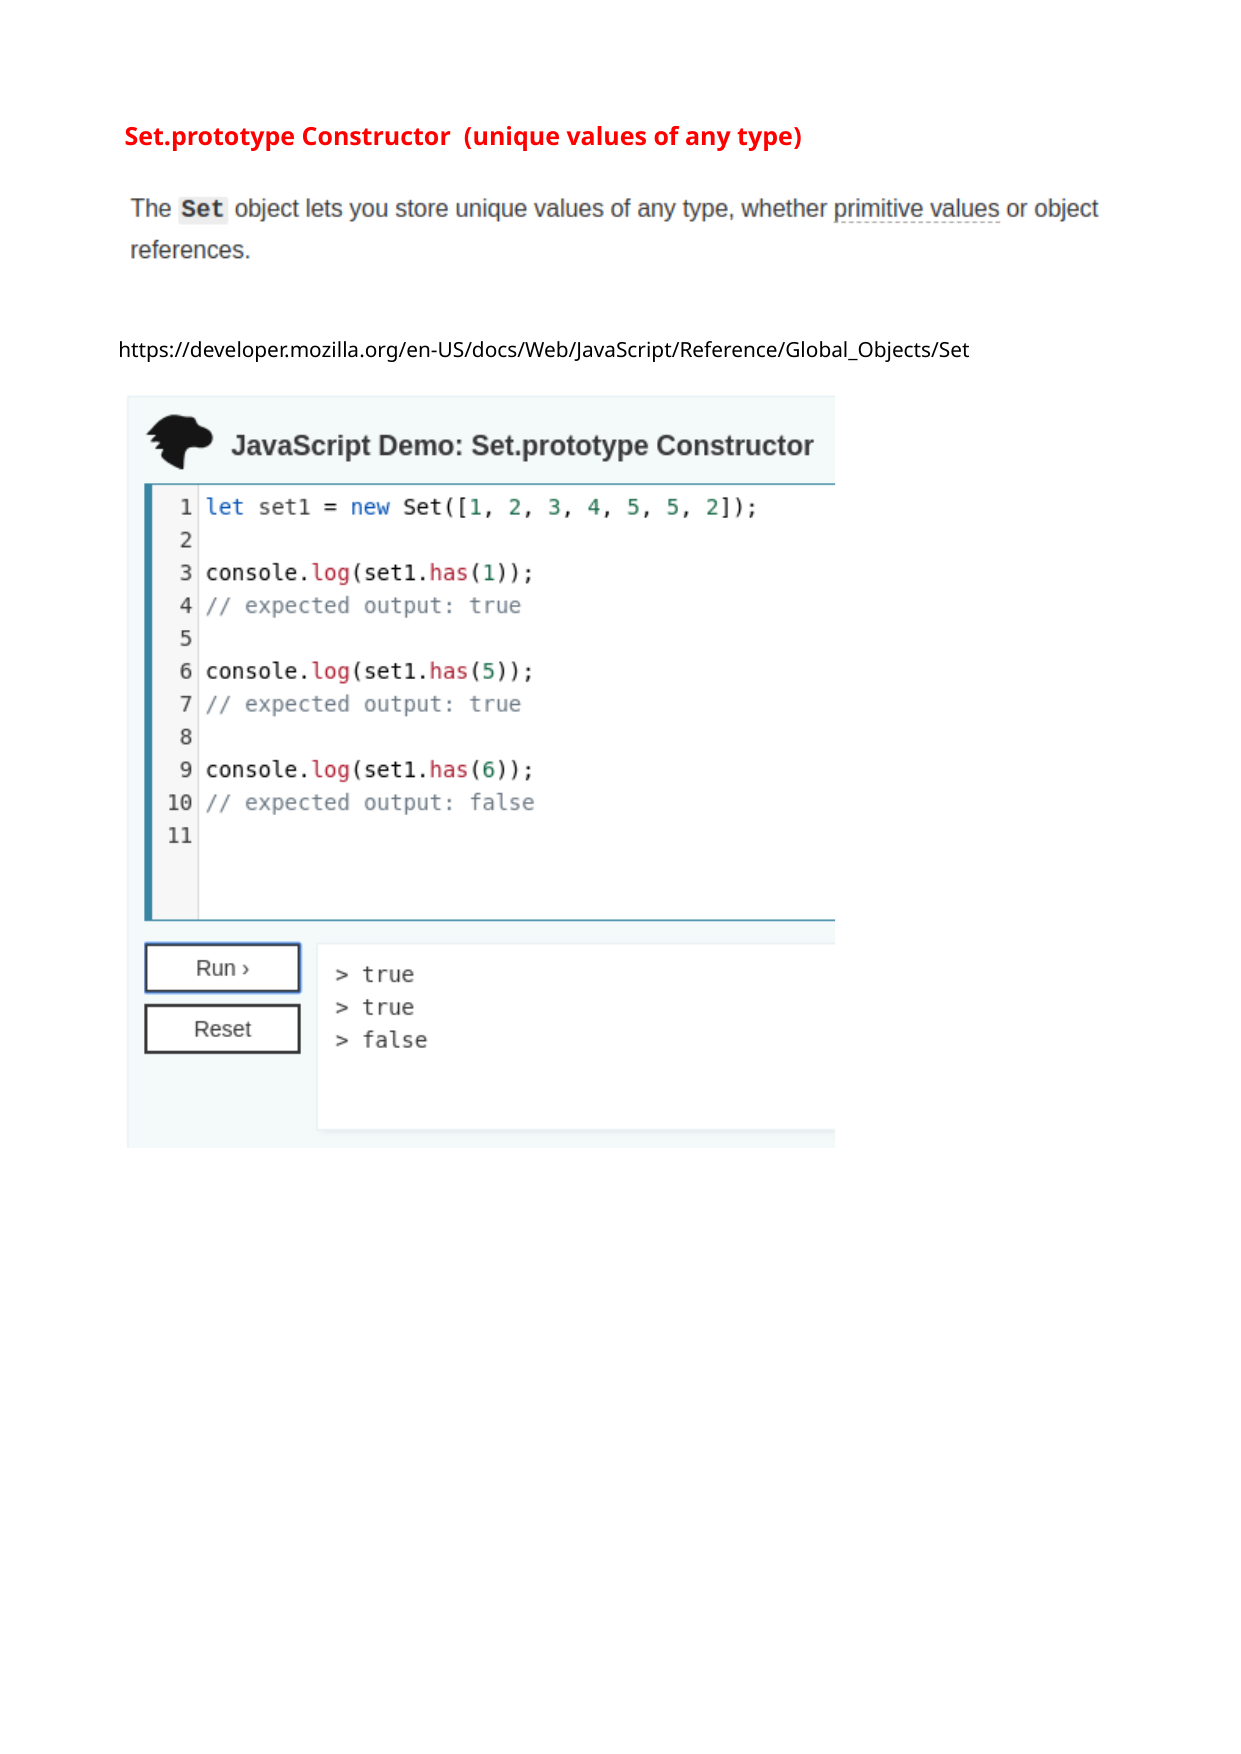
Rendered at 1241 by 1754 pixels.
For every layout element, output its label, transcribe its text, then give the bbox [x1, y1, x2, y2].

text https://developer.mozilla.org/en-US/docs/Web/JavaScript/Reference/Global_Objects/Set [118, 335, 1122, 363]
text Set.prototype Constructor (unique values of any type) [118, 118, 1122, 152]
picture [118, 171, 1123, 277]
picture [118, 382, 836, 1148]
